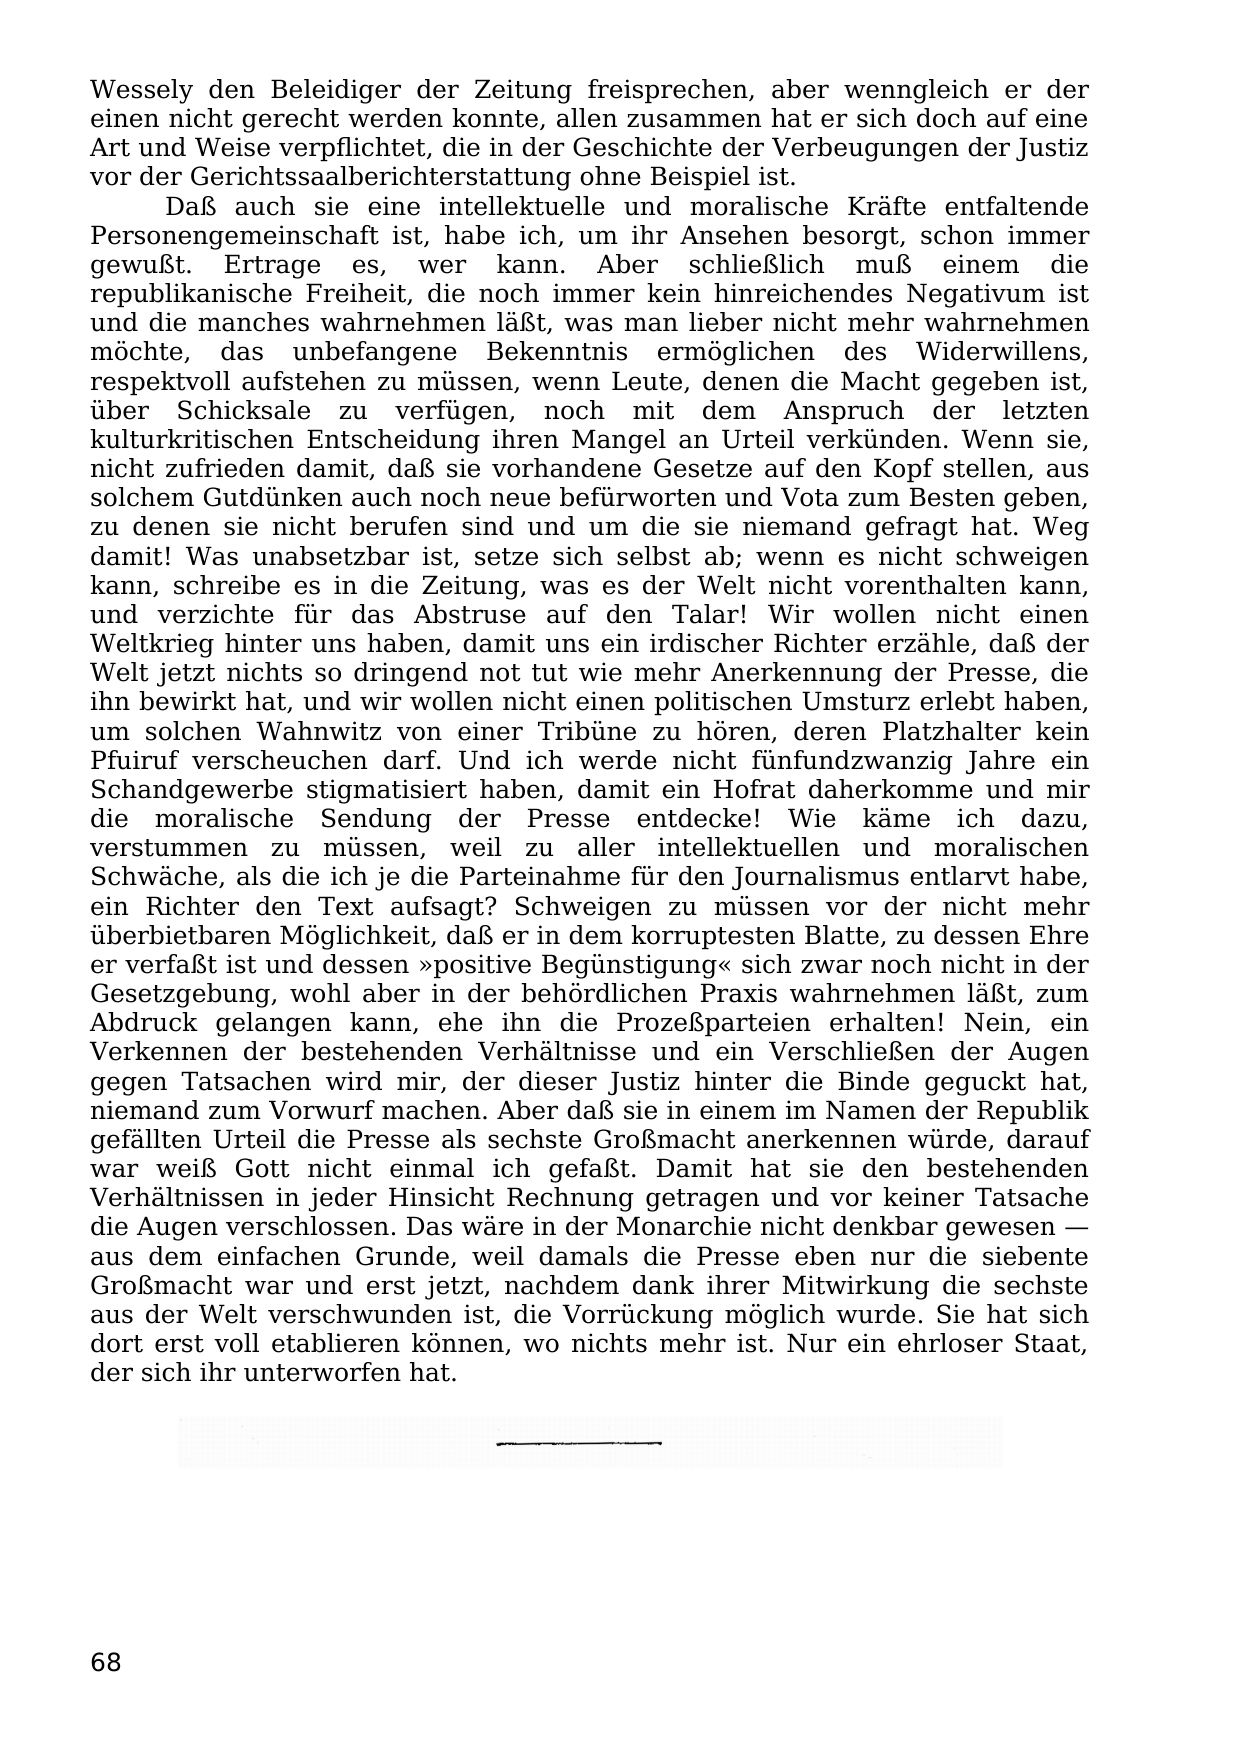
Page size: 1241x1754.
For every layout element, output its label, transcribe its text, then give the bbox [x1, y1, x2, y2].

text Daß auch sie eine intellektuelle und moralische Kräfte entfaltende Personengemeinschaft ist, habe ich, um ihr Ansehen besorgt, schon immer gewußt. Ertrage es, wer kann. Aber schließlich muß einem die republikanische Freiheit, die noch immer kein hinreichendes Negativum ist und die manches wahrnehmen läßt, was man lieber nicht mehr wahrnehmen möchte, das unbefangene Bekenntnis ermöglichen des Widerwillens, respektvoll aufstehen zu müssen, wenn Leute, denen die Macht gegeben ist, über Schicksale zu verfügen, noch mit dem Anspruch der letzten kulturkritischen Entscheidung ihren Mangel an Urteil verkünden. Wenn sie, nicht zufrieden damit, daß sie vorhandene Gesetze auf den Kopf stellen, aus solchem Gutdünken auch noch neue befürworten und Vota zum Besten geben, zu denen sie nicht berufen sind und um die sie niemand gefragt hat. Weg damit! Was unabsetzbar ist, setze sich selbst ab; wenn es nicht schweigen kann, schreibe es in die Zeitung, was es der Welt nicht vorenthalten kann, und verzichte für das Abstruse auf den Talar! Wir wollen nicht einen Weltkrieg hinter uns haben, damit uns ein irdischer Richter erzähle, daß der Welt jetzt nichts so dringend not tut wie mehr Anerkennung der Presse, die ihn bewirkt hat, und wir wollen nicht einen politischen Umsturz erlebt haben, um solchen Wahnwitz von einer Tribüne zu hören, deren Platzhalter kein Pfuiruf verscheuchen darf. Und ich werde nicht fünfundzwanzig Jahre ein Schandgewerbe stigmatisiert haben, damit ein Hofrat daherkomme und mir die moralische Sendung der Presse entdecke! Wie käme ich dazu, verstummen zu müssen, weil zu aller intellektuellen und moralischen Schwäche, als die ich je die Parteinahme für den Journalismus entlarvt habe, ein Richter den Text aufsagt? Schweigen zu müssen vor der nicht mehr überbietbaren Möglichkeit, daß er in dem korruptesten Blatte, zu dessen Ehre er verfaßt ist und dessen »positive Begünstigung« sich zwar noch nicht in der Gesetzgebung, wohl aber in der behördlichen Praxis wahrnehmen läßt, zum Abdruck gelangen kann, ehe ihn die Prozeßparteien erhalten! Nein, ein Verkennen der bestehenden Verhältnisse und ein Verschließen der Augen gegen Tatsachen wird mir, der dieser Justiz hinter die Binde geguckt hat, niemand zum Vorwurf machen. Aber daß sie in einem im Namen der Republik gefällten Urteil die Presse als sechste Großmacht anerkennen würde, darauf war weiß Gott nicht einmal ich gefaßt. Damit hat sie den bestehenden Verhältnissen in jeder Hinsicht Rechnung getragen und vor keiner Tatsache die Augen verschlossen. Das wäre in der Monarchie nicht denkbar gewesen — aus dem einfachen Grunde, weil damals die Presse eben nur die siebente Großmacht war und erst jetzt, nachdem dank ihrer Mitwirkung die sechste aus der Welt verschwunden ist, die Vorrückung möglich wurde. Sie hat sich dort erst voll etablieren können, wo nichts mehr ist. Nur ein ehrloser Staat, der sich ihr unterworfen hat. [90, 192, 1091, 1387]
text Wessely den Beleidiger der Zeitung freisprechen, aber wenngleich er der einen nicht gerecht werden konnte, allen zusammen hat er sich doch auf eine Art und Weise verpflichtet, die in der Geschichte der Verbeugungen der Justiz vor der Gerichtssaalberichterstattung ohne Beispiel ist. [90, 75, 1091, 192]
picture [177, 1416, 1003, 1468]
